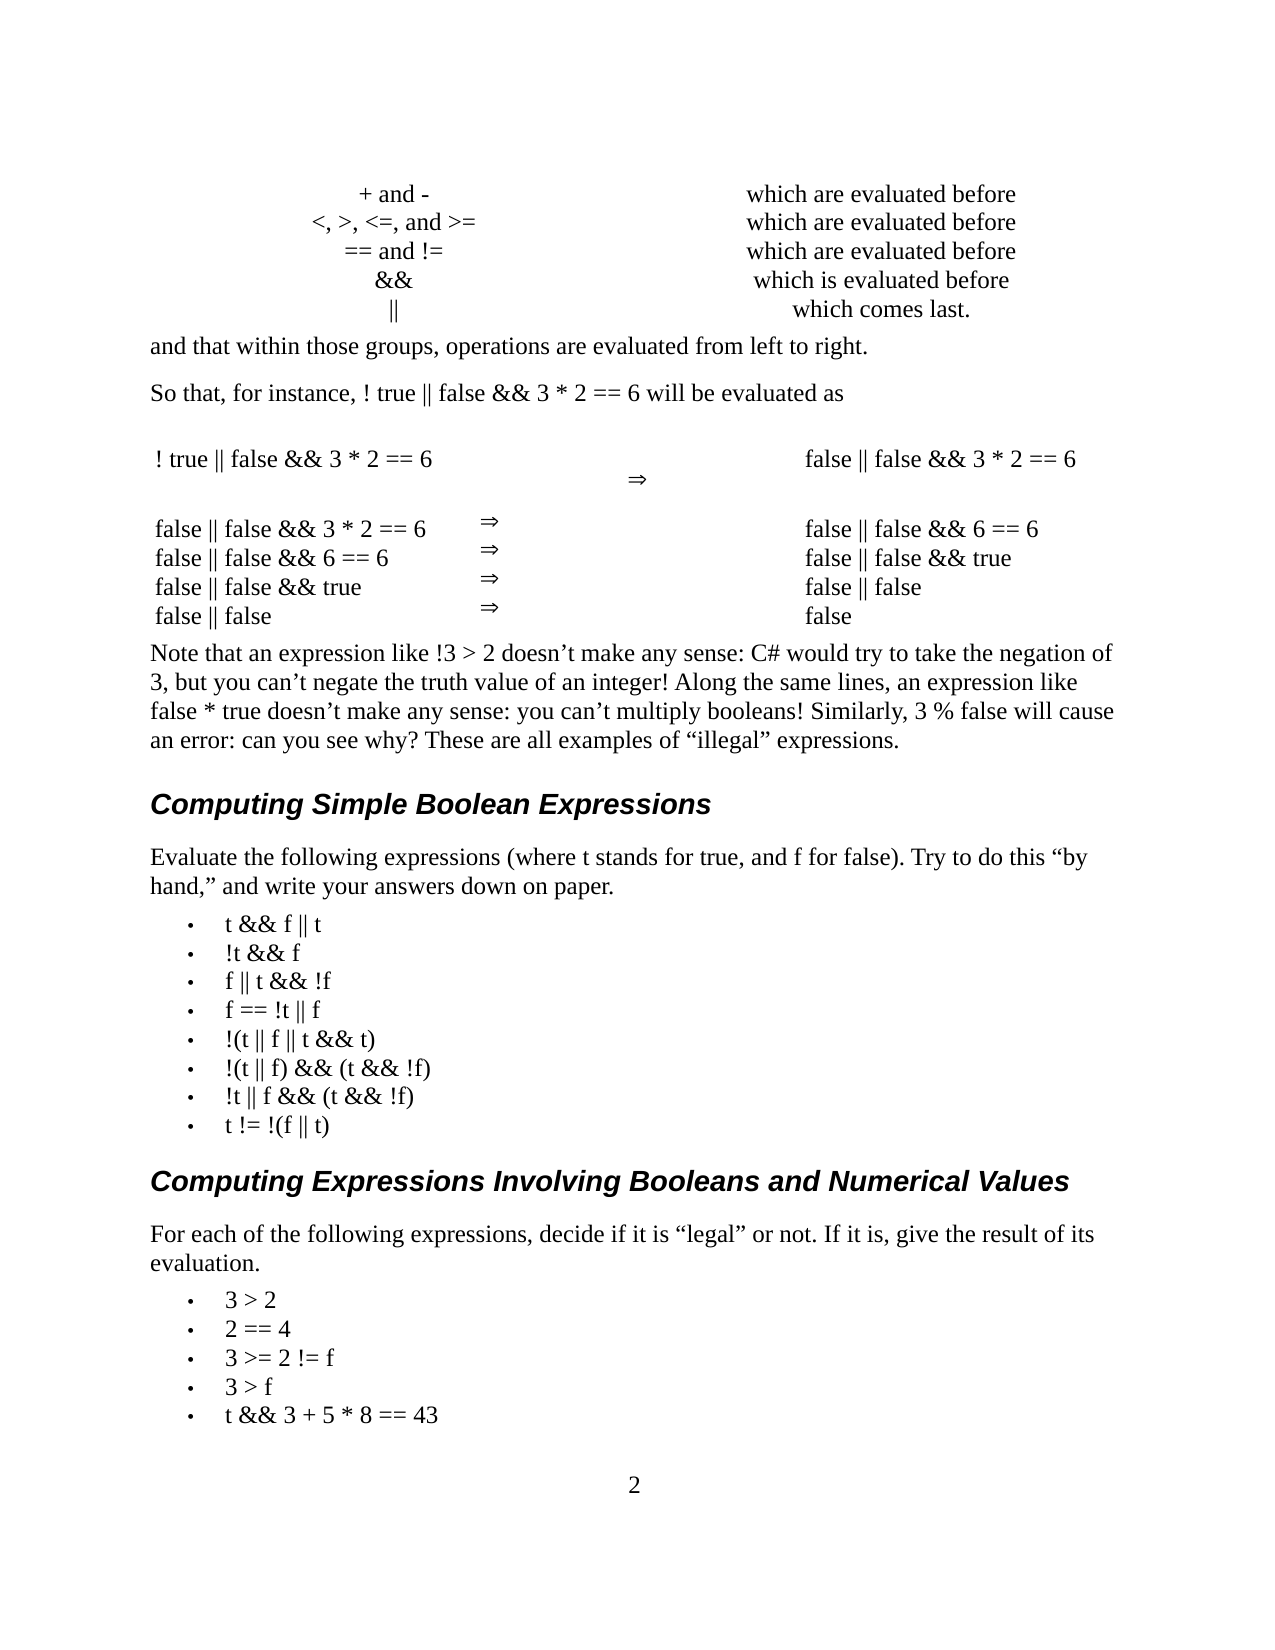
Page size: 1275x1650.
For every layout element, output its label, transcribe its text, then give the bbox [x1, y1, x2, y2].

table_cell false || false [800, 572, 1125, 601]
table_cell && [150, 265, 637, 294]
table_cell false || false [150, 601, 475, 629]
table_cell false || false && true [800, 543, 1125, 572]
table_cell <, >, <=, and >= [150, 208, 637, 236]
table_cell == and != [150, 236, 637, 265]
table_cell false || false && 3 * 2 == 6 [800, 445, 1125, 514]
table_cell which is evaluated before [638, 265, 1125, 294]
text and that within those groups, operations are evaluated from left to right. [150, 331, 1125, 360]
text So that, for instance, ! true || false && 3 * 2 == 6 will be evaluated as [150, 378, 1125, 407]
table_cell which are evaluated before [638, 236, 1125, 265]
table_cell false || false && 6 == 6 [800, 515, 1125, 543]
text For each of the following expressions, decide if it is “legal” or not. If it is, give the result of its evaluation. [150, 1219, 1125, 1276]
table_cell false || false && true [150, 572, 475, 601]
table_cell which are evaluated before [638, 208, 1125, 236]
table_header [150, 150, 637, 179]
table_cell false || false && 6 == 6 [150, 543, 475, 572]
table_header [800, 416, 1125, 444]
list f || t && !f [187, 966, 1125, 995]
list 3 > 2 [187, 1285, 1125, 1314]
table_cell [475, 515, 800, 543]
list 3 >= 2 != f [187, 1343, 1125, 1372]
list !t && f [187, 938, 1125, 966]
list 3 > f [187, 1372, 1125, 1400]
list t != !(f || t) [187, 1110, 1125, 1139]
subtitle Computing Expressions Involving Booleans and Numerical Values [150, 1164, 1125, 1197]
list t && 3 + 5 * 8 == 43 [187, 1400, 1125, 1429]
table_header [475, 416, 800, 444]
text Evaluate the following expressions (where t stands for true, and f for false). Try to do this “by hand,” and write your answers down on paper. [150, 842, 1125, 900]
table_cell [475, 543, 800, 572]
table_cell ! true || false && 3 * 2 == 6 [150, 445, 475, 514]
table_header [150, 416, 475, 444]
list !(t || f) && (t && !f) [187, 1053, 1125, 1081]
table_cell [475, 572, 800, 601]
subtitle Computing Simple Boolean Expressions [150, 787, 1125, 821]
list t && f || t [187, 909, 1125, 938]
table_cell [475, 445, 800, 514]
table_cell which are evaluated before [638, 179, 1125, 207]
table_cell false || false && 3 * 2 == 6 [150, 515, 475, 543]
list f == !t || f [187, 995, 1125, 1024]
list !(t || f || t && t) [187, 1024, 1125, 1053]
text Note that an expression like !3 > 2 doesn’t make any sense: C# would try to take the negation of 3, but you can’t negate the truth value of an integer! Along the same lines, an expression like false * true doesn’t make any sense: you can’t multiply booleans! Similarly, 3 % false will cause an error: can you see why? These are all examples of “illegal” expressions. [150, 638, 1125, 753]
table_header [638, 150, 1125, 179]
table_cell which comes last. [638, 294, 1125, 322]
table_cell false [800, 601, 1125, 629]
list 2 == 4 [187, 1314, 1125, 1343]
table_cell [475, 601, 800, 629]
table_cell || [150, 294, 637, 322]
list !t || f && (t && !f) [187, 1081, 1125, 1110]
table_cell + and - [150, 179, 637, 207]
